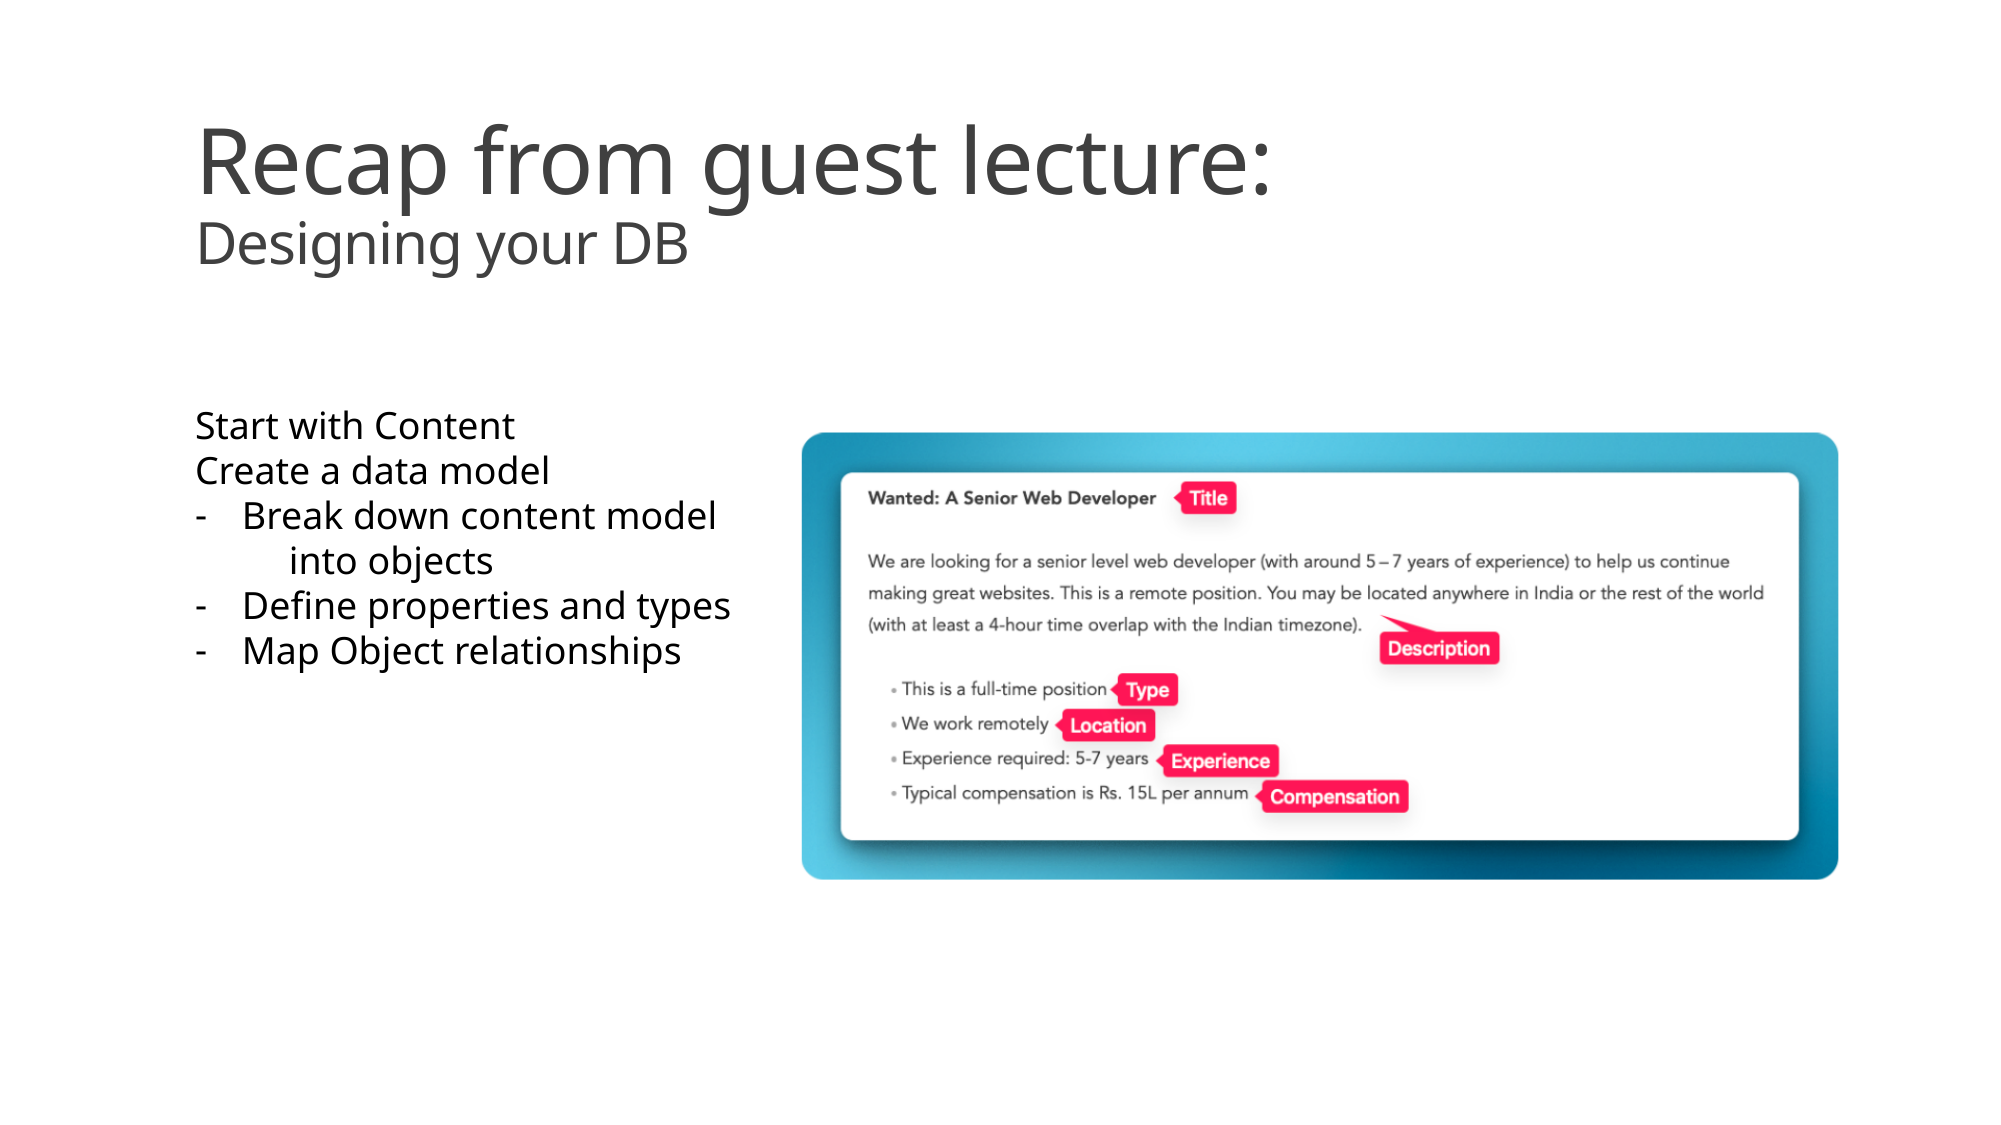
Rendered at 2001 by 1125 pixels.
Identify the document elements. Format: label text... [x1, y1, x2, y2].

picture [782, 419, 1854, 889]
title Recap from guest lecture: Designing your DB [180, 47, 1831, 286]
text_box Start with Content Create a data model Break down content model into objects Define properties and types Map Object relationships [180, 394, 783, 683]
